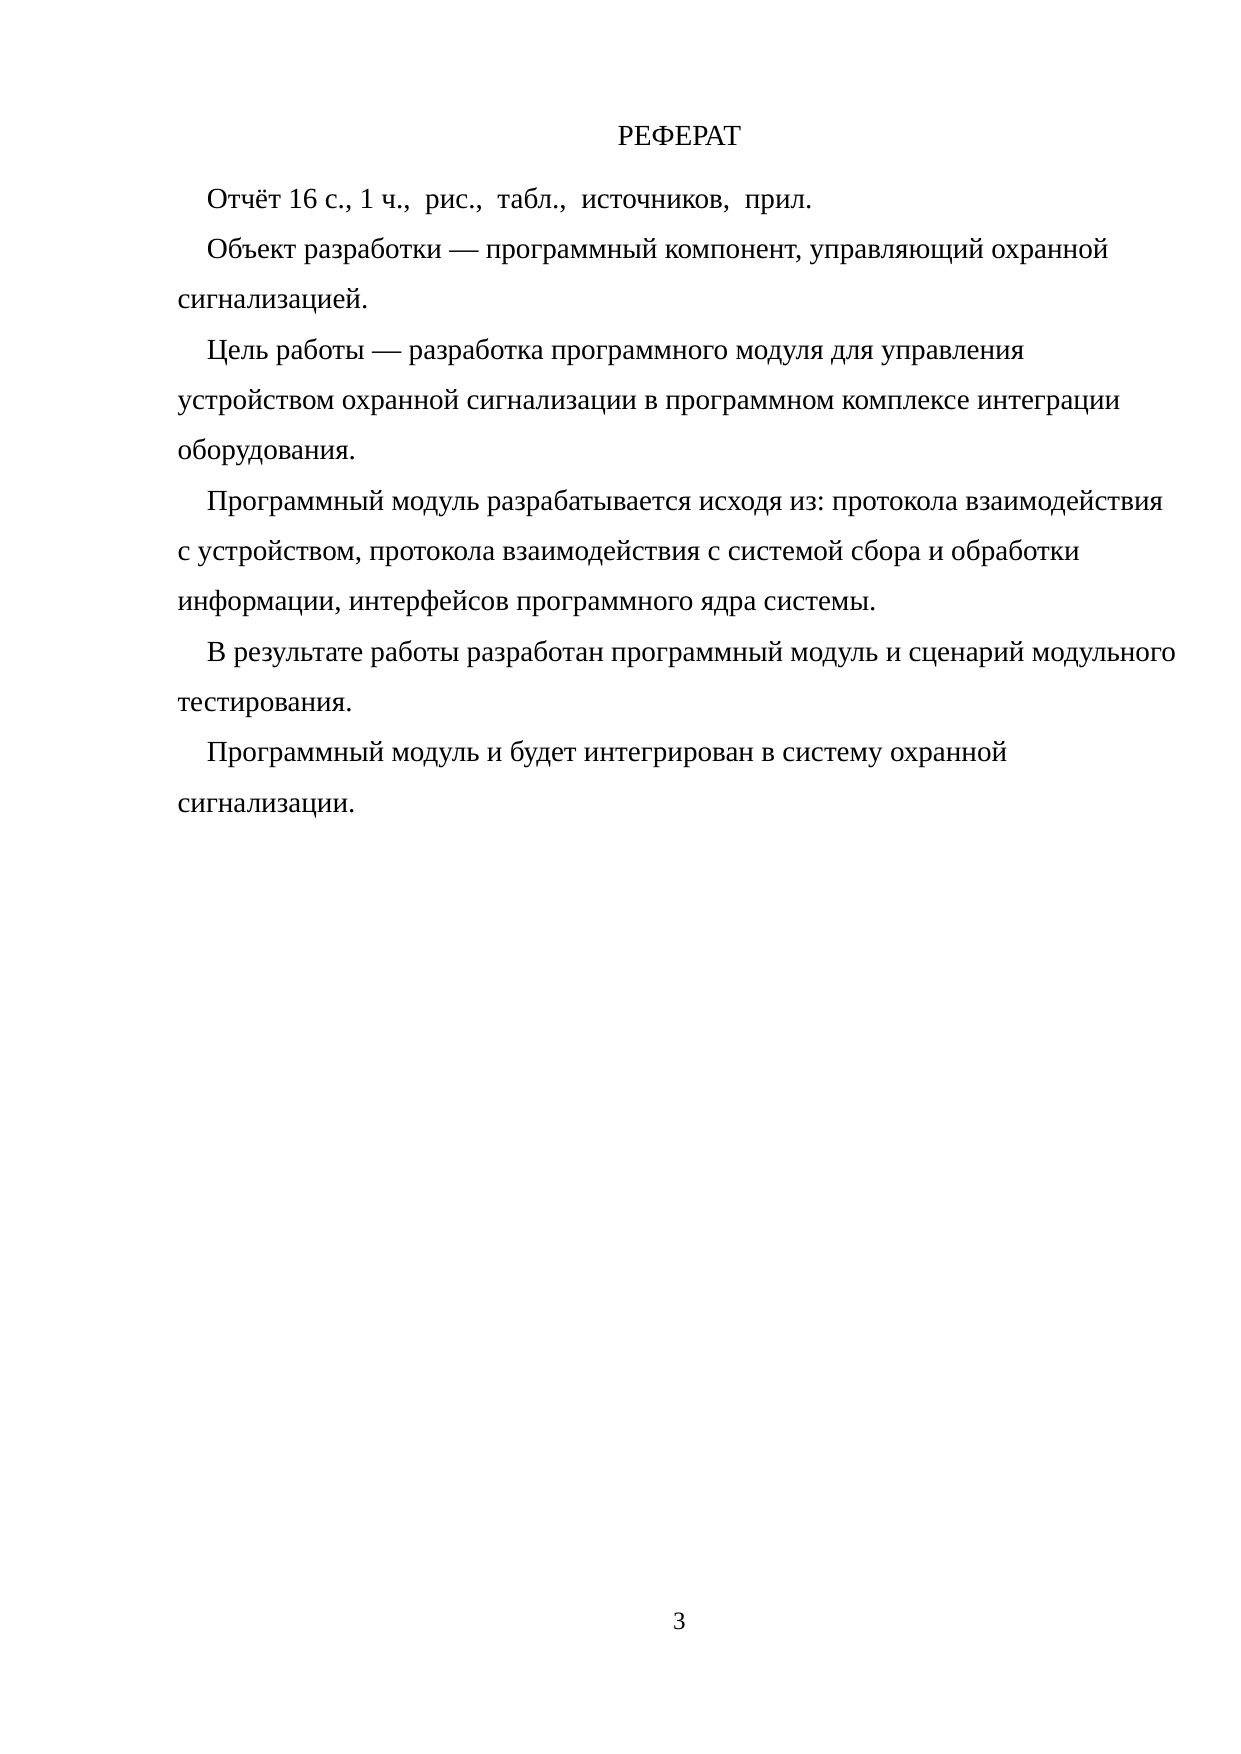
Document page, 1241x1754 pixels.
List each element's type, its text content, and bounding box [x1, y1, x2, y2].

text Программный модуль и будет интегрирован в систему охранной сигнализации. [177, 734, 1181, 818]
text Программный модуль разрабатывается исходя из: протокола взаимодействия с устройством, протокола взаимодействия с системой сбора и обработки информации, интерфейсов программного ядра системы. [177, 483, 1181, 617]
text Объект разработки — программный компонент, управляющий охранной сигнализацией. [177, 231, 1181, 315]
text В результате работы разработан программный модуль и сценарий модульного тестирования. [177, 634, 1181, 718]
text Цель работы — разработка программного модуля для управления устройством охранной сигнализации в программном комплексе интеграции оборудования. [177, 332, 1181, 466]
text Отчёт 16 с., 1 ч., рис., табл., источников, прил. [177, 181, 1181, 214]
text РЕФЕРАТ [177, 118, 1181, 152]
